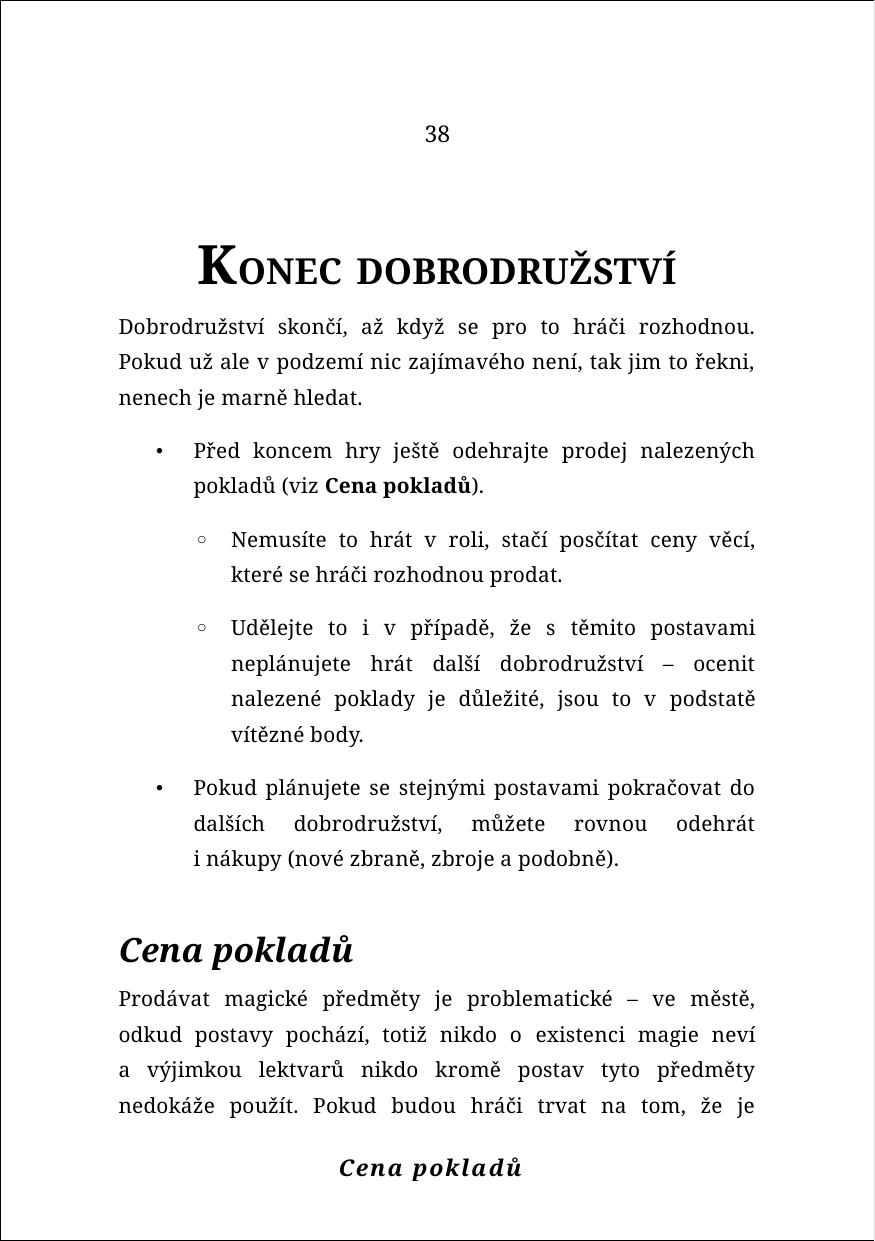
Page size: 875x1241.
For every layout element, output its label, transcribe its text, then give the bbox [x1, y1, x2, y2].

text Prodávat magické předměty je problematické – ve městě, odkud postavy pochází, totiž nikdo o⁠ existenci magie neví a⁠ výjimkou lektvarů nikdo kromě postav tyto předměty nedokáže použít. Pokud budou hráči trvat na tom, že je [118, 984, 756, 1119]
list Před koncem hry ještě odehrajte prodej nalezených pokladů (viz Cena pokladů). [156, 436, 756, 500]
list Pokud plánujete se stejnými postavami pokračovat do dalších dobrodružství, můžete rovnou odehrát i⁠ nákupy (nové zbraně, zbroje a podobně). [156, 773, 756, 873]
list Udělejte to i⁠ v⁠ případě, že s⁠ těmito postavami neplánujete hrát další dobrodružství – ocenit nalezené poklady je důležité, jsou to v⁠ podstatě vítězné body. [193, 613, 756, 748]
text Dobrodružství skončí, až když se pro to hráči rozhodnou. Pokud už ale v⁠ podzemí nic zajímavého není, tak jim to řekni, nenech je marně hledat. [118, 312, 756, 411]
subtitle Konec dobrodružství [118, 226, 756, 300]
list Nemusíte to hrát v⁠ roli, stačí posčítat ceny věcí, které se hráči rozhodnou prodat. [193, 525, 756, 589]
subtitle Cena pokladů [118, 927, 756, 973]
